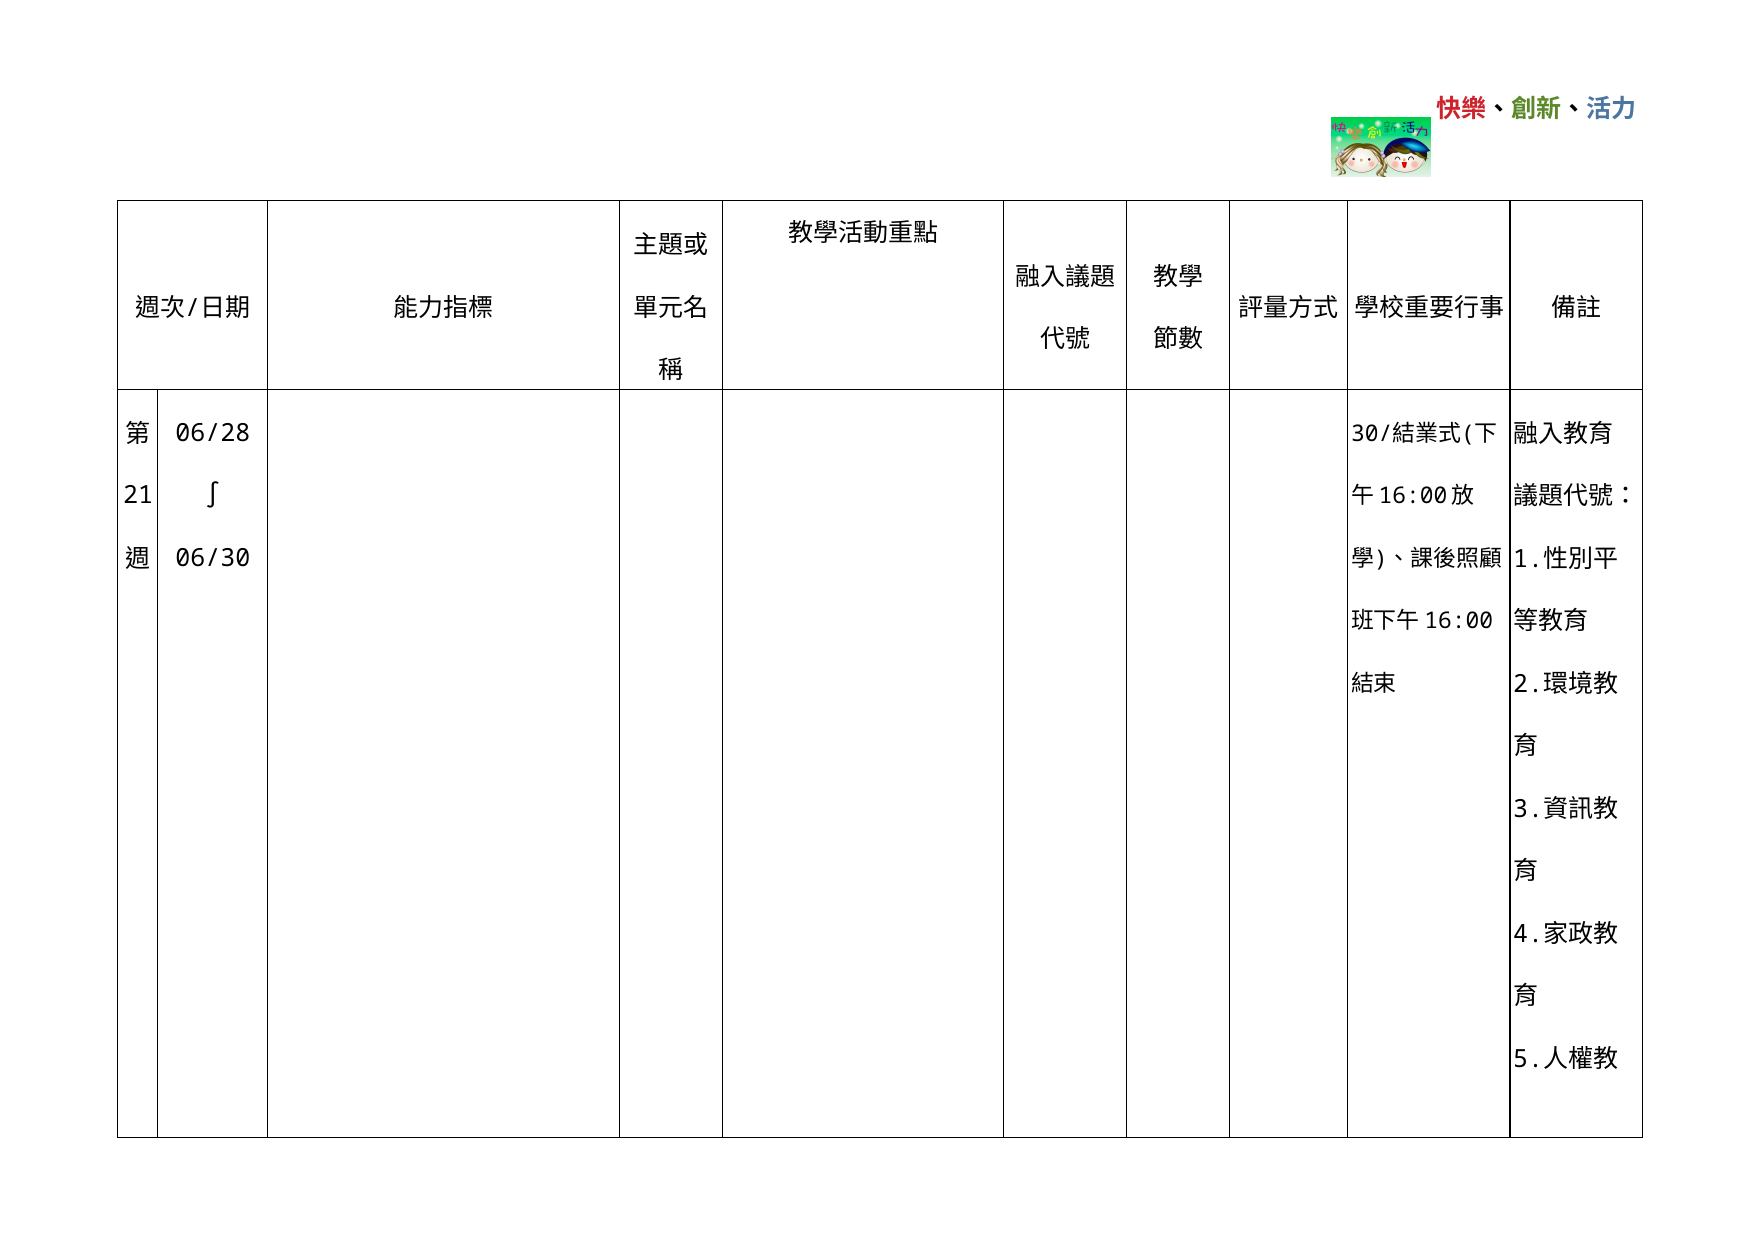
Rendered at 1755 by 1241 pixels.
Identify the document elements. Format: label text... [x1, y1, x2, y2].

table_cell 06/28 ∫ 06/30 [158, 390, 267, 1137]
table_header 教學 節數 [1127, 201, 1229, 389]
table_cell [723, 390, 1003, 1137]
table_header 學校重要行事 [1348, 201, 1509, 389]
table_cell [620, 390, 722, 1137]
table_cell [1230, 390, 1347, 1137]
table_cell [268, 390, 619, 1137]
table_header 融入議題 代號 [1004, 201, 1126, 389]
table_header 備註 [1511, 201, 1642, 389]
table_cell 30/結業式(下午16:00放學)、課後照顧班下午16:00結束 [1348, 390, 1509, 1137]
table_header 能力指標 [268, 201, 619, 389]
table_header 主題或 單元名稱 [620, 201, 722, 389]
table_header 教學活動重點 [723, 201, 1003, 389]
table_cell [1004, 390, 1126, 1137]
table_cell [1127, 390, 1229, 1137]
table_cell 第 21 週 [118, 390, 157, 1137]
table_cell 融入教育 議題代號： 1.性別平等教育 2.環境教育 3.資訊教育 4.家政教育 5.人權教 [1511, 390, 1642, 1137]
table_header 週次/日期 [118, 201, 267, 389]
table_header 評量方式 [1230, 201, 1347, 389]
